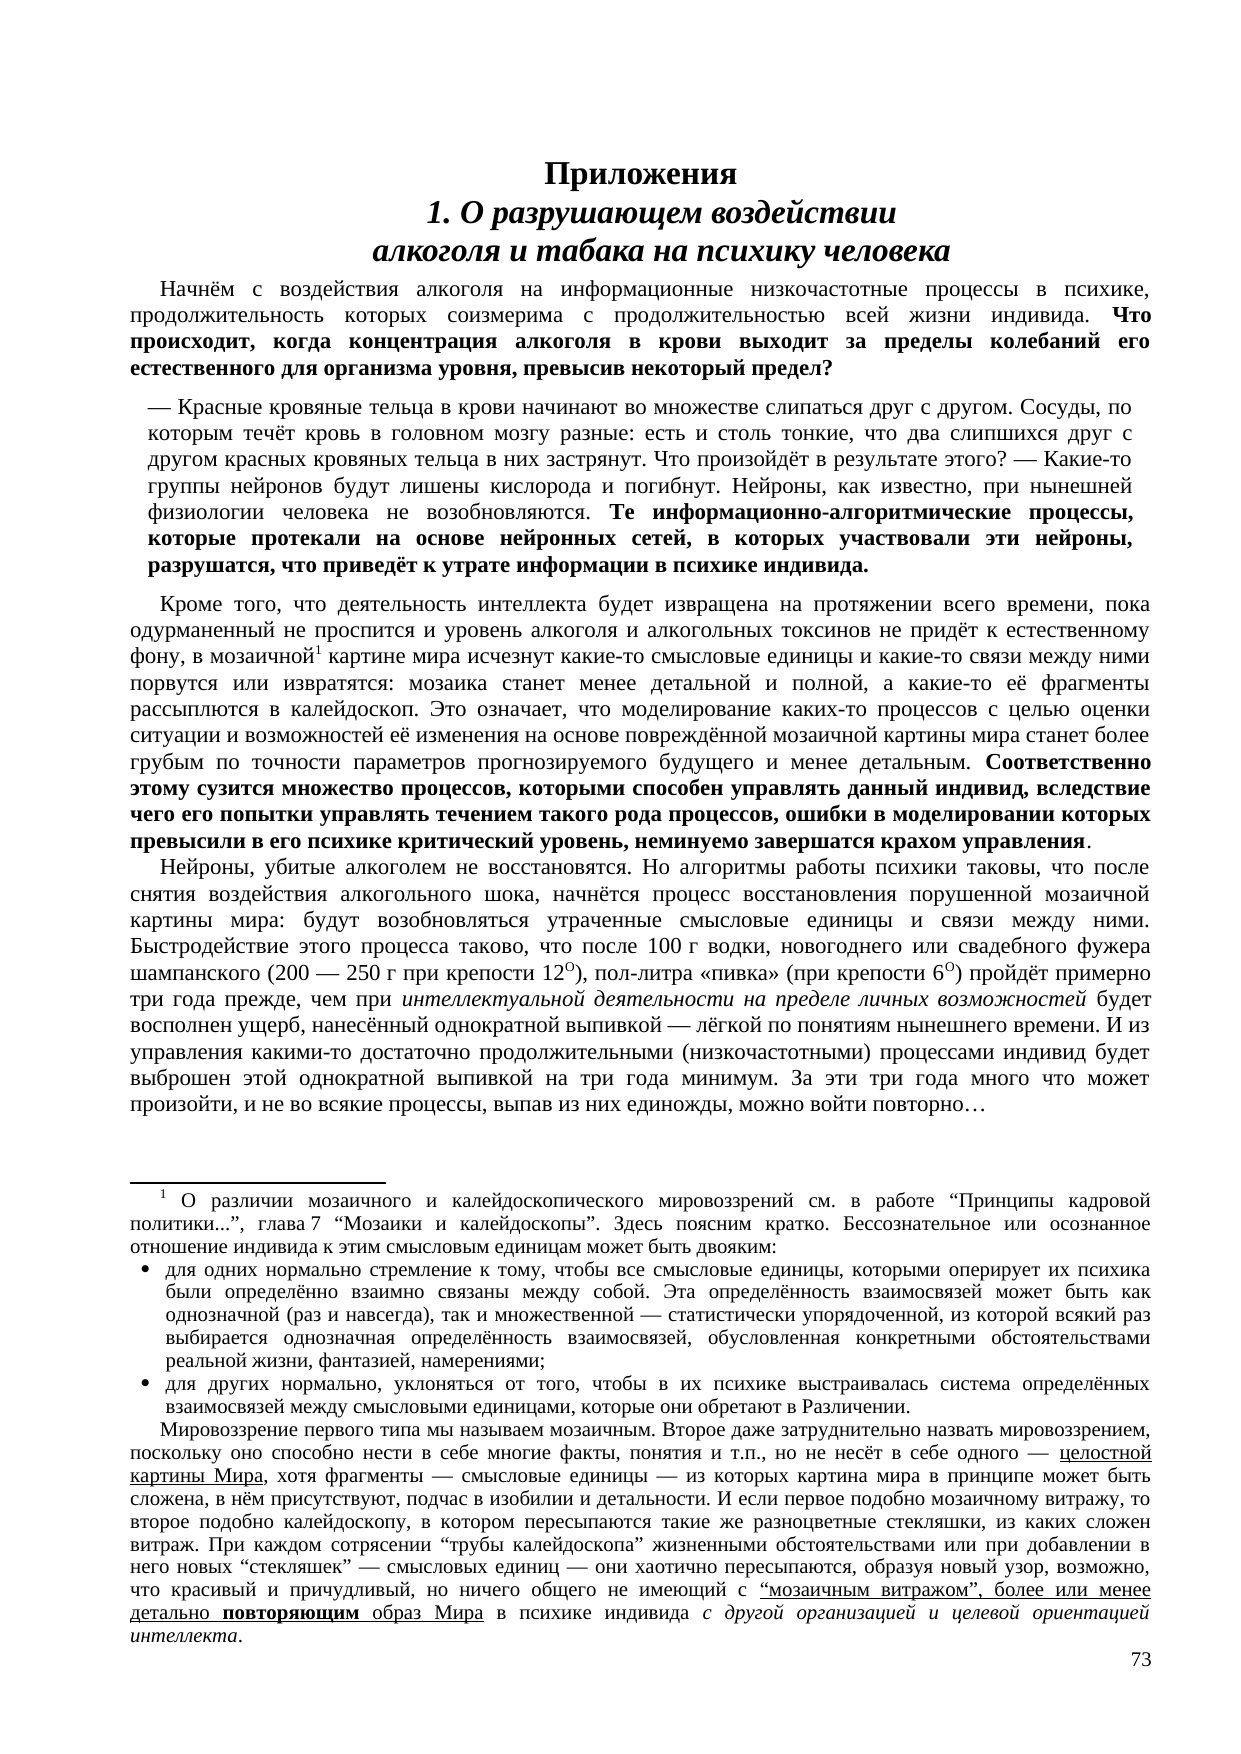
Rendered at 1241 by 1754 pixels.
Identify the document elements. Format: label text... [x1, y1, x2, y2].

text Кроме того, что деятельность интеллекта будет извращена на протяжении всего времени, пока одурманенный не проспится и уровень алкоголя и алкогольных токсинов не придёт к естественному фону, в мозаичной картине мира исчезнут какие-то смысловые единицы и какие-то связи между ними порвутся или извратятся: мозаика станет менее детальной и полной, а какие-то её фрагменты рассыплются в калейдоскоп. Это означает, что моделирование каких-то процессов с целью оценки ситуации и возможностей её изменения на основе повреждённой мозаичной картины мира станет более грубым по точности параметров прогнозируемого будущего и менее детальным. Соответственно этому сузится множество процессов, которыми способен управлять данный индивид, вследствие чего его попытки управлять течением такого рода процессов, ошибки в моделировании которых превысили в его психике критический уровень, неминуемо завершатся крахом управления. [130, 590, 1152, 853]
text О различии мозаичного и калейдоскопического мировоззрений см. в работе “Принципы кадровой политики...”, глава 7 “Мозаики и калейдоскопы”. Здесь поясним кратко. Бессознательное или осознанное отношение индивида к этим смысловым единицам может быть двояким: [130, 1189, 1152, 1258]
text Нейроны, убитые алкоголем не восстановятся. Но алгоритмы работы психики таковы, что после снятия воздействия алкогольного шока, начнётся процесс восстановления порушенной мозаичной картины мира: будут возобновляться утраченные смысловые единицы и связи между ними. Быстродействие этого процесса таково, что после 100 г водки, новогоднего или свадебного фужера шампанского (200 — 250 г при крепости 12О), пол-литра «пивка» (при крепости 6О) пройдёт примерно три года прежде, чем при интеллектуальной деятельности на пределе личных возможностей будет восполнен ущерб, нанесённый однократной выпивкой — лёгкой по понятиям нынешнего времени. И из управления какими-то достаточно продолжительными (низкочастотными) процессами индивид будет выброшен этой однократной выпивкой на три года минимум. За эти три года много что может произойти, и не во всякие процессы, выпав из них единожды, можно войти повторно… [130, 853, 1152, 1117]
text Начнём с воздействия алкоголя на информационные низкочастотные процессы в психике, продолжительность которых соизмерима с продолжительностью всей жизни индивида. Что происходит, когда концентрация алкоголя в крови выходит за пределы колебаний его естественного для организма уровня, превысив некоторый предел? [130, 275, 1152, 380]
subtitle Приложения 1. О разрушающем воздействии алкоголя и табака на психику человека [130, 153, 1152, 268]
list для одних нормально стремление к тому, чтобы все смысловые единицы, которыми оперирует их психика были определённо взаимно связаны между собой. Эта определённость взаимосвязей может быть как однозначной (раз и навсегда), так и множественной — статистически упорядоченной, из которой всякий раз выбирается однозначная определённость взаимосвязей, обусловленная конкретными обстоятельствами реальной жизни, фантазией, намерениями; [142, 1258, 1152, 1372]
text — Красные кровяные тельца в крови начинают во множестве слипаться друг с другом. Сосуды, по которым течёт кровь в головном мозгу разные: есть и столь тонкие, что два слипшихся друг с другом красных кровяных тельца в них застрянут. Что произойдёт в результате этого? — Какие-то группы нейронов будут лишены кислорода и погибнут. Нейроны, как известно, при нынешней физиологии человека не возобновляются. Те информационно-алгоритмические процессы, которые протекали на основе нейронных сетей, в которых участвовали эти нейроны, разрушатся, что приведёт к утрате информации в психике индивида. [148, 393, 1134, 577]
list для других нормально, уклоняться от того, чтобы в их психике выстраивалась система определённых взаимосвязей между смысловыми единицами, которые они обретают в Различении. [142, 1372, 1152, 1418]
text Мировоззрение первого типа мы называем мозаичным. Второе даже затруднительно назвать мировоззрением, поскольку оно способно нести в себе многие факты, понятия и т.п., но не несёт в себе одного — целостной картины Мира, хотя фрагменты — смысловые единицы — из которых картина мира в принципе может быть сложена, в нём присутствуют, подчас в изобилии и детальности. И если первое подобно мозаичному витражу, то второе подобно калейдоскопу, в котором пересыпаются такие же разноцветные стекляшки, из каких сложен витраж. При каждом сотрясении “трубы калейдоскопа” жизненными обстоятельствами или при добавлении в него новых “стекляшек” — смысловых единиц — они хаотично пересыпаются, образуя новый узор, возможно, что красивый и причудливый, но ничего общего не имеющий с “мозаичным витражом”, более или менее детально повторяющим образ Мира в психике индивида с другой организацией и целевой ориентацией интеллекта. [130, 1418, 1152, 1647]
